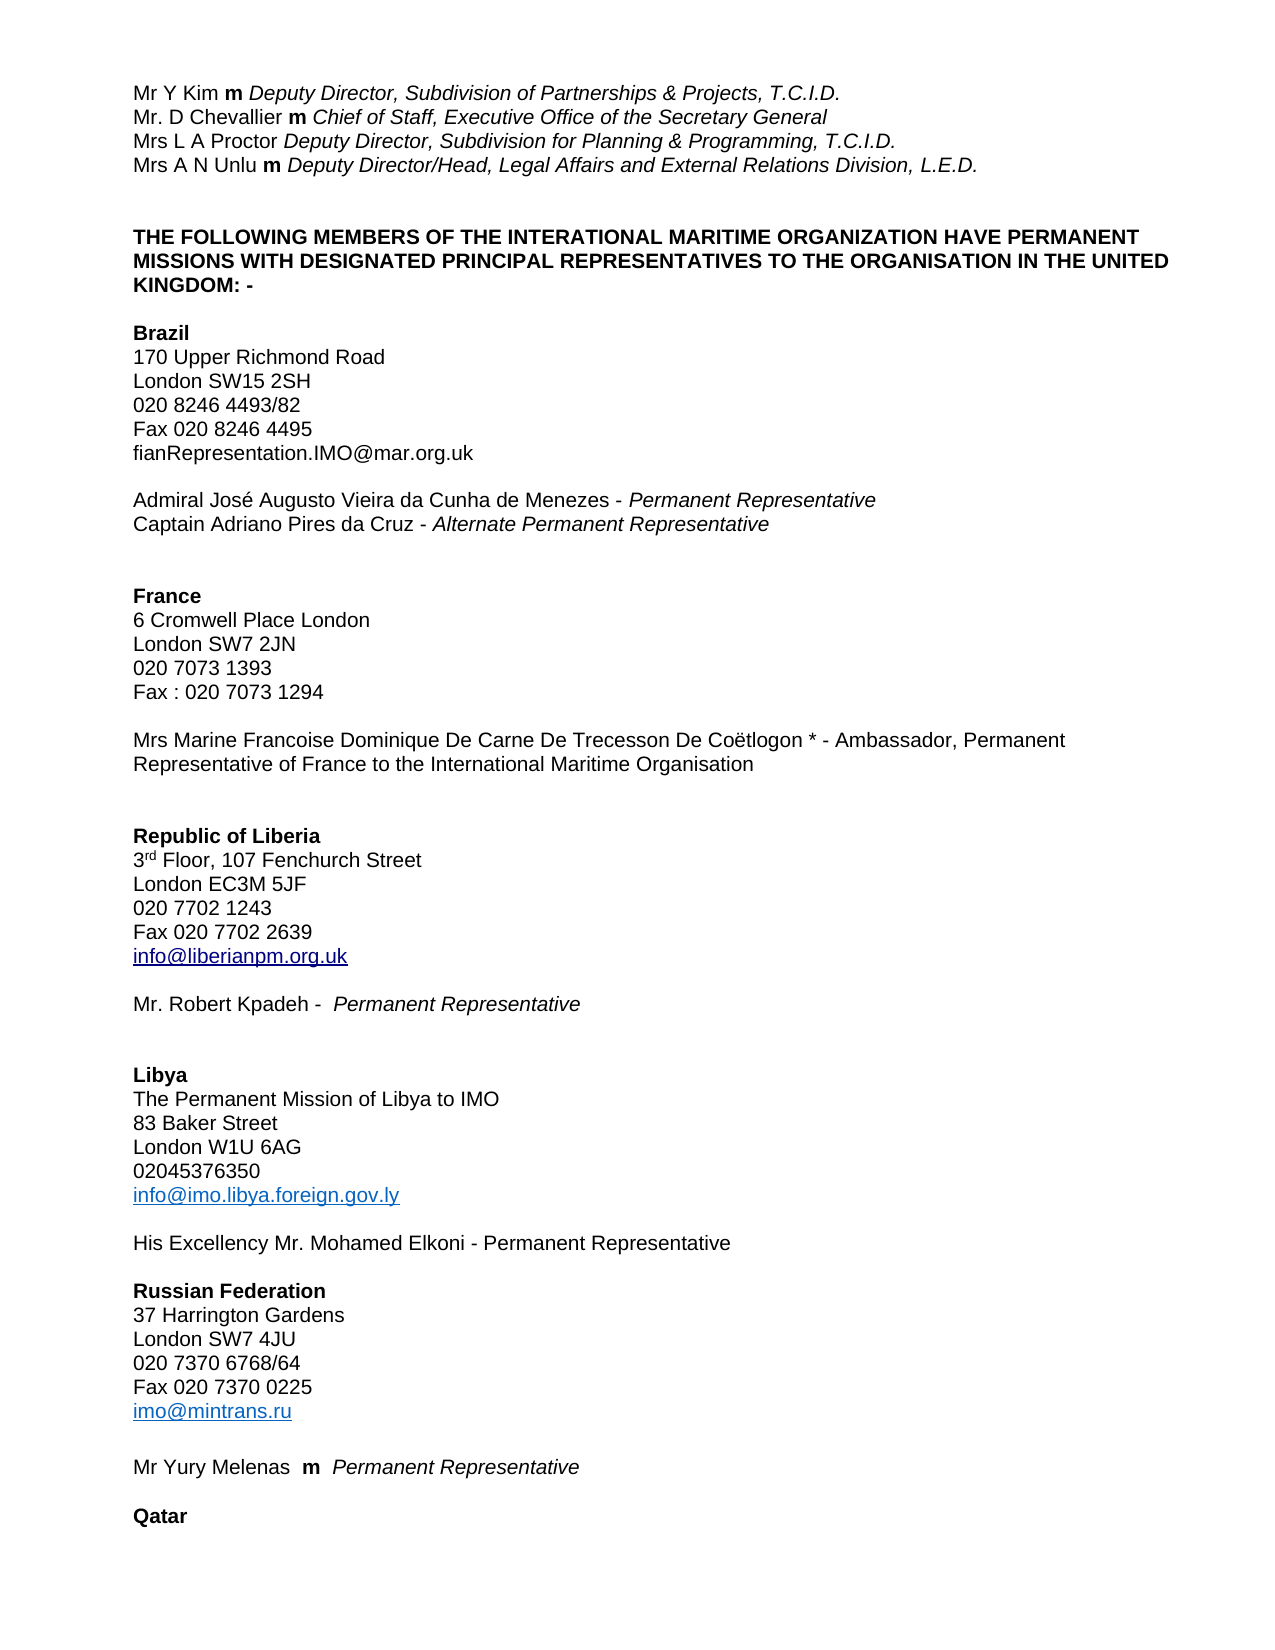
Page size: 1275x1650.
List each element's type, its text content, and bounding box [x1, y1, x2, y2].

text Libya [133, 1063, 1181, 1087]
text 37 Harrington Gardens [133, 1303, 1181, 1327]
text info@liberianpm.org.uk [133, 943, 1181, 967]
text 6 Cromwell Place London [133, 608, 1181, 632]
text 83 Baker Street [133, 1111, 1181, 1135]
text Russian Federation [133, 1279, 1181, 1303]
text Mrs L A Proctor Deputy Director, Subdivision for Planning & Programming, T.C.I.D. [133, 129, 1181, 153]
text Fax 020 8246 4495 [133, 416, 1181, 440]
text THE FOLLOWING MEMBERS OF THE INTERATIONAL MARITIME ORGANIZATION HAVE PERMANENT MISSIONS WITH DESIGNATED PRINCIPAL REPRESENTATIVES TO THE ORGANISATION IN THE UNITED KINGDOM: - [133, 225, 1181, 297]
text Captain Adriano Pires da Cruz - Alternate Permanent Representative [133, 512, 1181, 536]
text London SW7 4JU [133, 1327, 1181, 1351]
text Mr Yury Melenas m Permanent Representative [133, 1451, 1181, 1480]
text info@imo.libya.foreign.gov.ly [133, 1183, 1181, 1207]
text 3rd Floor, 107 Fenchurch Street [133, 848, 1181, 872]
text London W1U 6AG [133, 1135, 1181, 1159]
text 02045376350 [133, 1159, 1181, 1183]
text London EC3M 5JF [133, 872, 1181, 896]
text Brazil [133, 321, 1181, 344]
text 170 Upper Richmond Road [133, 344, 1181, 368]
text fianRepresentation.IMO@mar.org.uk [133, 440, 1181, 464]
text Mr. D Chevallier m Chief of Staff, Executive Office of the Secretary General [133, 105, 1181, 129]
text Fax 020 7702 2639 [133, 919, 1181, 943]
text Fax 020 7370 0225 [133, 1375, 1181, 1399]
text 020 7702 1243 [133, 896, 1181, 919]
text London SW7 2JN [133, 632, 1181, 656]
text Mrs A N Unlu m Deputy Director/Head, Legal Affairs and External Relations Division, L.E.D. [133, 153, 1181, 177]
text France [133, 584, 1181, 608]
text London SW15 2SH [133, 368, 1181, 392]
text 020 7370 6768/64 [133, 1351, 1181, 1375]
text Admiral José Augusto Vieira da Cunha de Menezes - Permanent Representative [133, 488, 1181, 512]
text 020 7073 1393 [133, 656, 1181, 680]
text His Excellency Mr. Mohamed Elkoni - Permanent Representative [133, 1231, 1181, 1255]
subtitle Republic of Liberia [133, 824, 1181, 848]
text Mr Y Kim m Deputy Director, Subdivision of Partnerships & Projects, T.C.I.D. [133, 81, 1181, 105]
text Qatar [133, 1504, 1181, 1528]
text imo@mintrans.ru [133, 1399, 1181, 1451]
text Fax : 020 7073 1294 [133, 680, 1181, 704]
text 020 8246 4493/82 [133, 392, 1181, 416]
text The Permanent Mission of Libya to IMO [133, 1087, 1181, 1111]
text Mrs Marine Francoise Dominique De Carne De Trecesson De Coëtlogon * - Ambassador, Permanent Representative of France to the International Maritime Organisation [133, 728, 1181, 776]
text Mr. Robert Kpadeh - Permanent Representative [133, 991, 1181, 1015]
